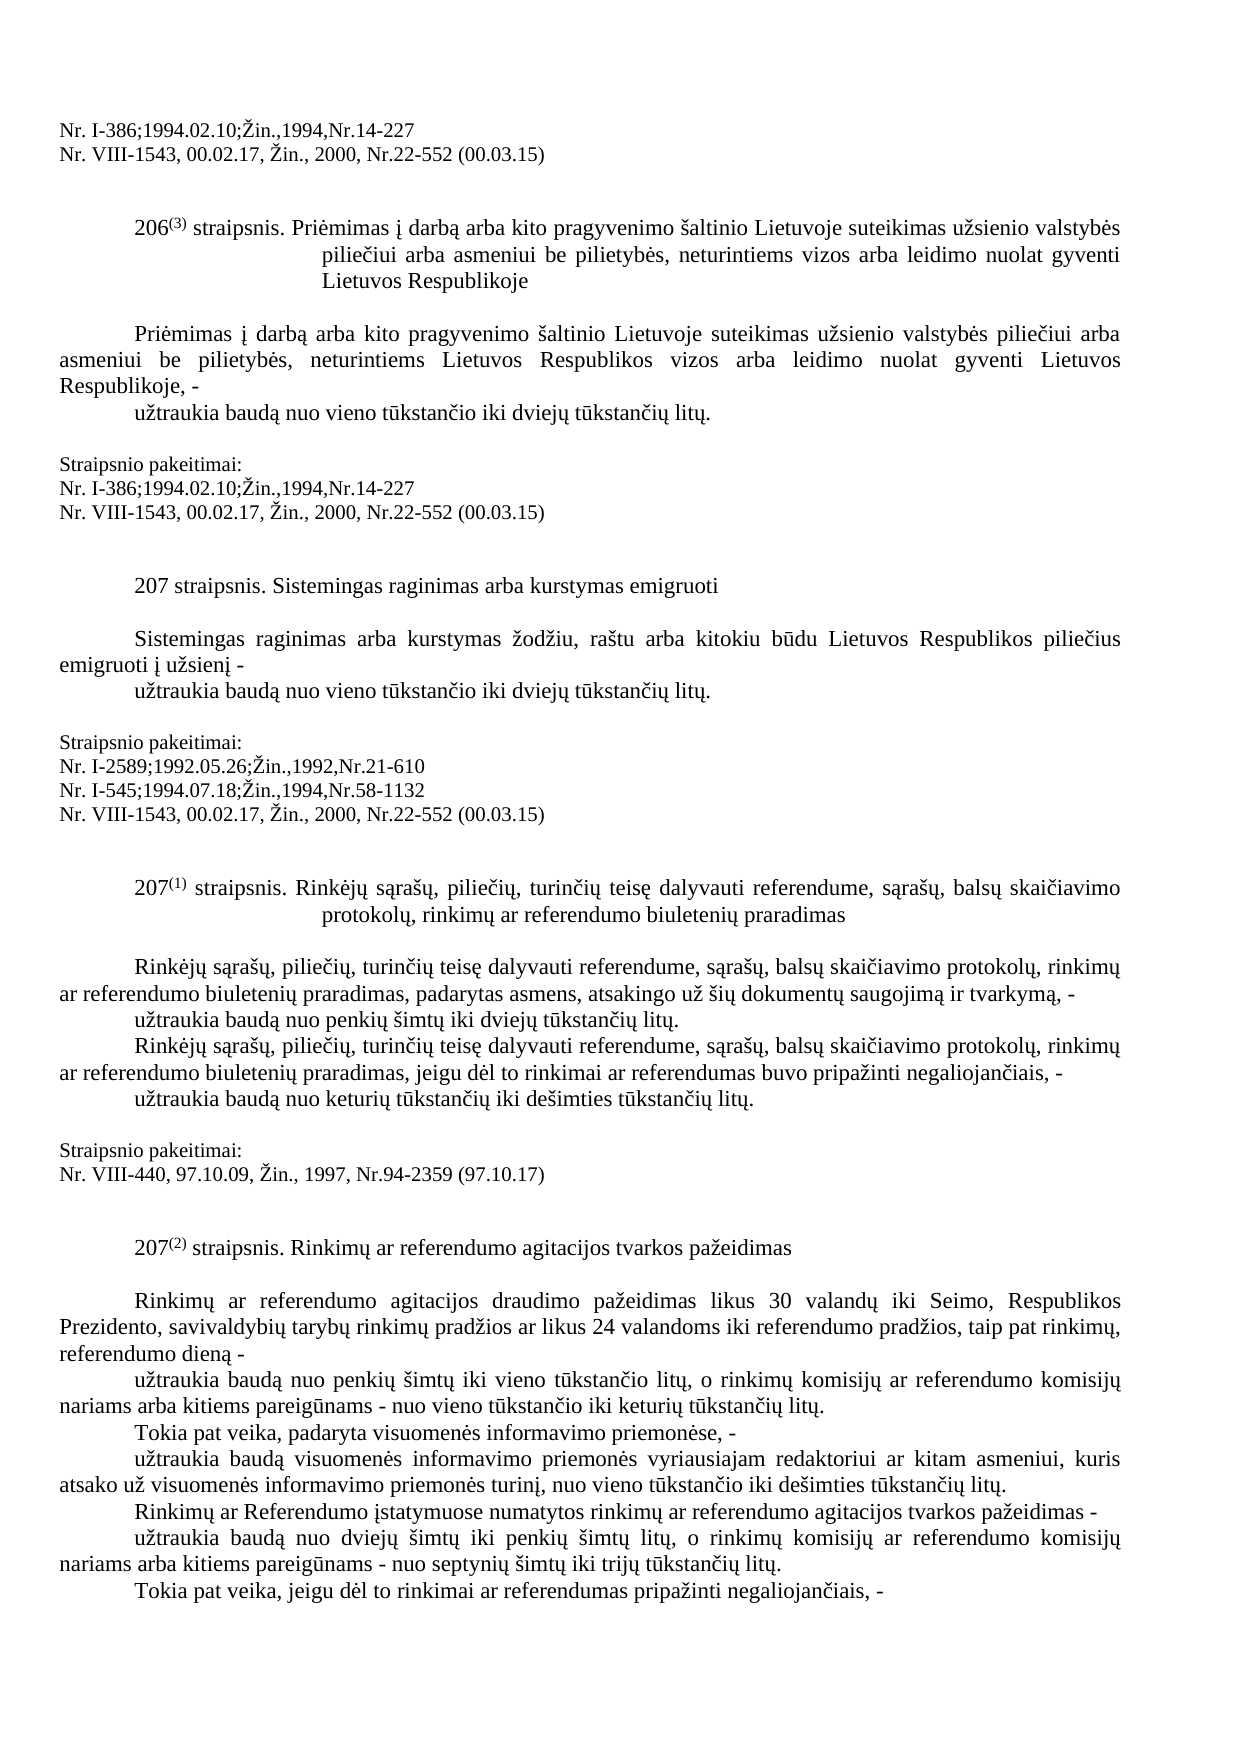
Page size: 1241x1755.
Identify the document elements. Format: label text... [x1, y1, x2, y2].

text Nr. I-386;1994.02.10;Žin.,1994,Nr.14-227 [59, 476, 1122, 500]
text Straipsnio pakeitimai: [59, 452, 1122, 476]
text 207(1) straipsnis. Rinkėjų sąrašų, piliečių, turinčių teisę dalyvauti referendume, sąrašų, balsų skaičiavimo protokolų, rinkimų ar referendumo biuletenių praradimas [134, 874, 1122, 927]
text Nr. VIII-1543, 00.02.17, Žin., 2000, Nr.22-552 (00.03.15) [59, 142, 1122, 166]
text Nr. I-386;1994.02.10;Žin.,1994,Nr.14-227 [59, 118, 1122, 142]
text Nr. I-545;1994.07.18;Žin.,1994,Nr.58-1132 [59, 778, 1122, 802]
text užtraukia baudą nuo dviejų šimtų iki penkių šimtų litų, o rinkimų komisijų ar referendumo komisijų nariams arba kitiems pareigūnams - nuo septynių šimtų iki trijų tūkstančių litų. [59, 1524, 1122, 1577]
text Rinkimų ar Referendumo įstatymuose numatytos rinkimų ar referendumo agitacijos tvarkos pažeidimas - [59, 1498, 1122, 1524]
text Nr. I-2589;1992.05.26;Žin.,1992,Nr.21-610 [59, 754, 1122, 778]
text užtraukia baudą visuomenės informavimo priemonės vyriausiajam redaktoriui ar kitam asmeniui, kuris atsako už visuomenės informavimo priemonės turinį, nuo vieno tūkstančio iki dešimties tūkstančių litų. [59, 1445, 1122, 1498]
text Tokia pat veika, jeigu dėl to rinkimai ar referendumas pripažinti negaliojančiais, - [59, 1577, 1122, 1603]
text Priėmimas į darbą arba kito pragyvenimo šaltinio Lietuvoje suteikimas užsienio valstybės piliečiui arba asmeniui be pilietybės, neturintiems Lietuvos Respublikos vizos arba leidimo nuolat gyventi Lietuvos Respublikoje, - [59, 320, 1122, 399]
text 207(2) straipsnis. Rinkimų ar referendumo agitacijos tvarkos pažeidimas [59, 1234, 1122, 1261]
text Straipsnio pakeitimai: [59, 730, 1122, 754]
text Nr. VIII-1543, 00.02.17, Žin., 2000, Nr.22-552 (00.03.15) [59, 500, 1122, 524]
text 206(3) straipsnis. Priėmimas į darbą arba kito pragyvenimo šaltinio Lietuvoje suteikimas užsienio valstybės piliečiui arba asmeniui be pilietybės, neturintiems vizos arba leidimo nuolat gyventi Lietuvos Respublikoje [134, 214, 1122, 293]
text užtraukia baudą nuo penkių šimtų iki vieno tūkstančio litų, o rinkimų komisijų ar referendumo komisijų nariams arba kitiems pareigūnams - nuo vieno tūkstančio iki keturių tūkstančių litų. [59, 1366, 1122, 1419]
text Straipsnio pakeitimai: [59, 1138, 1122, 1162]
text Rinkėjų sąrašų, piliečių, turinčių teisę dalyvauti referendume, sąrašų, balsų skaičiavimo protokolų, rinkimų ar referendumo biuletenių praradimas, padarytas asmens, atsakingo už šių dokumentų saugojimą ir tvarkymą, - [59, 953, 1122, 1006]
text užtraukia baudą nuo vieno tūkstančio iki dviejų tūkstančių litų. [59, 399, 1122, 425]
text Nr. VIII-440, 97.10.09, Žin., 1997, Nr.94-2359 (97.10.17) [59, 1162, 1122, 1186]
text Rinkimų ar referendumo agitacijos draudimo pažeidimas likus 30 valandų iki Seimo, Respublikos Prezidento, savivaldybių tarybų rinkimų pradžios ar likus 24 valandoms iki referendumo pradžios, taip pat rinkimų, referendumo dieną - [59, 1287, 1122, 1366]
text užtraukia baudą nuo penkių šimtų iki dviejų tūkstančių litų. [59, 1006, 1122, 1032]
text 207 straipsnis. Sistemingas raginimas arba kurstymas emigruoti [59, 572, 1122, 598]
text Sistemingas raginimas arba kurstymas žodžiu, raštu arba kitokiu būdu Lietuvos Respublikos piliečius emigruoti į užsienį - [59, 624, 1122, 677]
text Tokia pat veika, padaryta visuomenės informavimo priemonėse, - [59, 1419, 1122, 1445]
text Rinkėjų sąrašų, piliečių, turinčių teisę dalyvauti referendume, sąrašų, balsų skaičiavimo protokolų, rinkimų ar referendumo biuletenių praradimas, jeigu dėl to rinkimai ar referendumas buvo pripažinti negaliojančiais, - [59, 1032, 1122, 1085]
text Nr. VIII-1543, 00.02.17, Žin., 2000, Nr.22-552 (00.03.15) [59, 802, 1122, 826]
text užtraukia baudą nuo keturių tūkstančių iki dešimties tūkstančių litų. [59, 1085, 1122, 1112]
text užtraukia baudą nuo vieno tūkstančio iki dviejų tūkstančių litų. [59, 677, 1122, 704]
